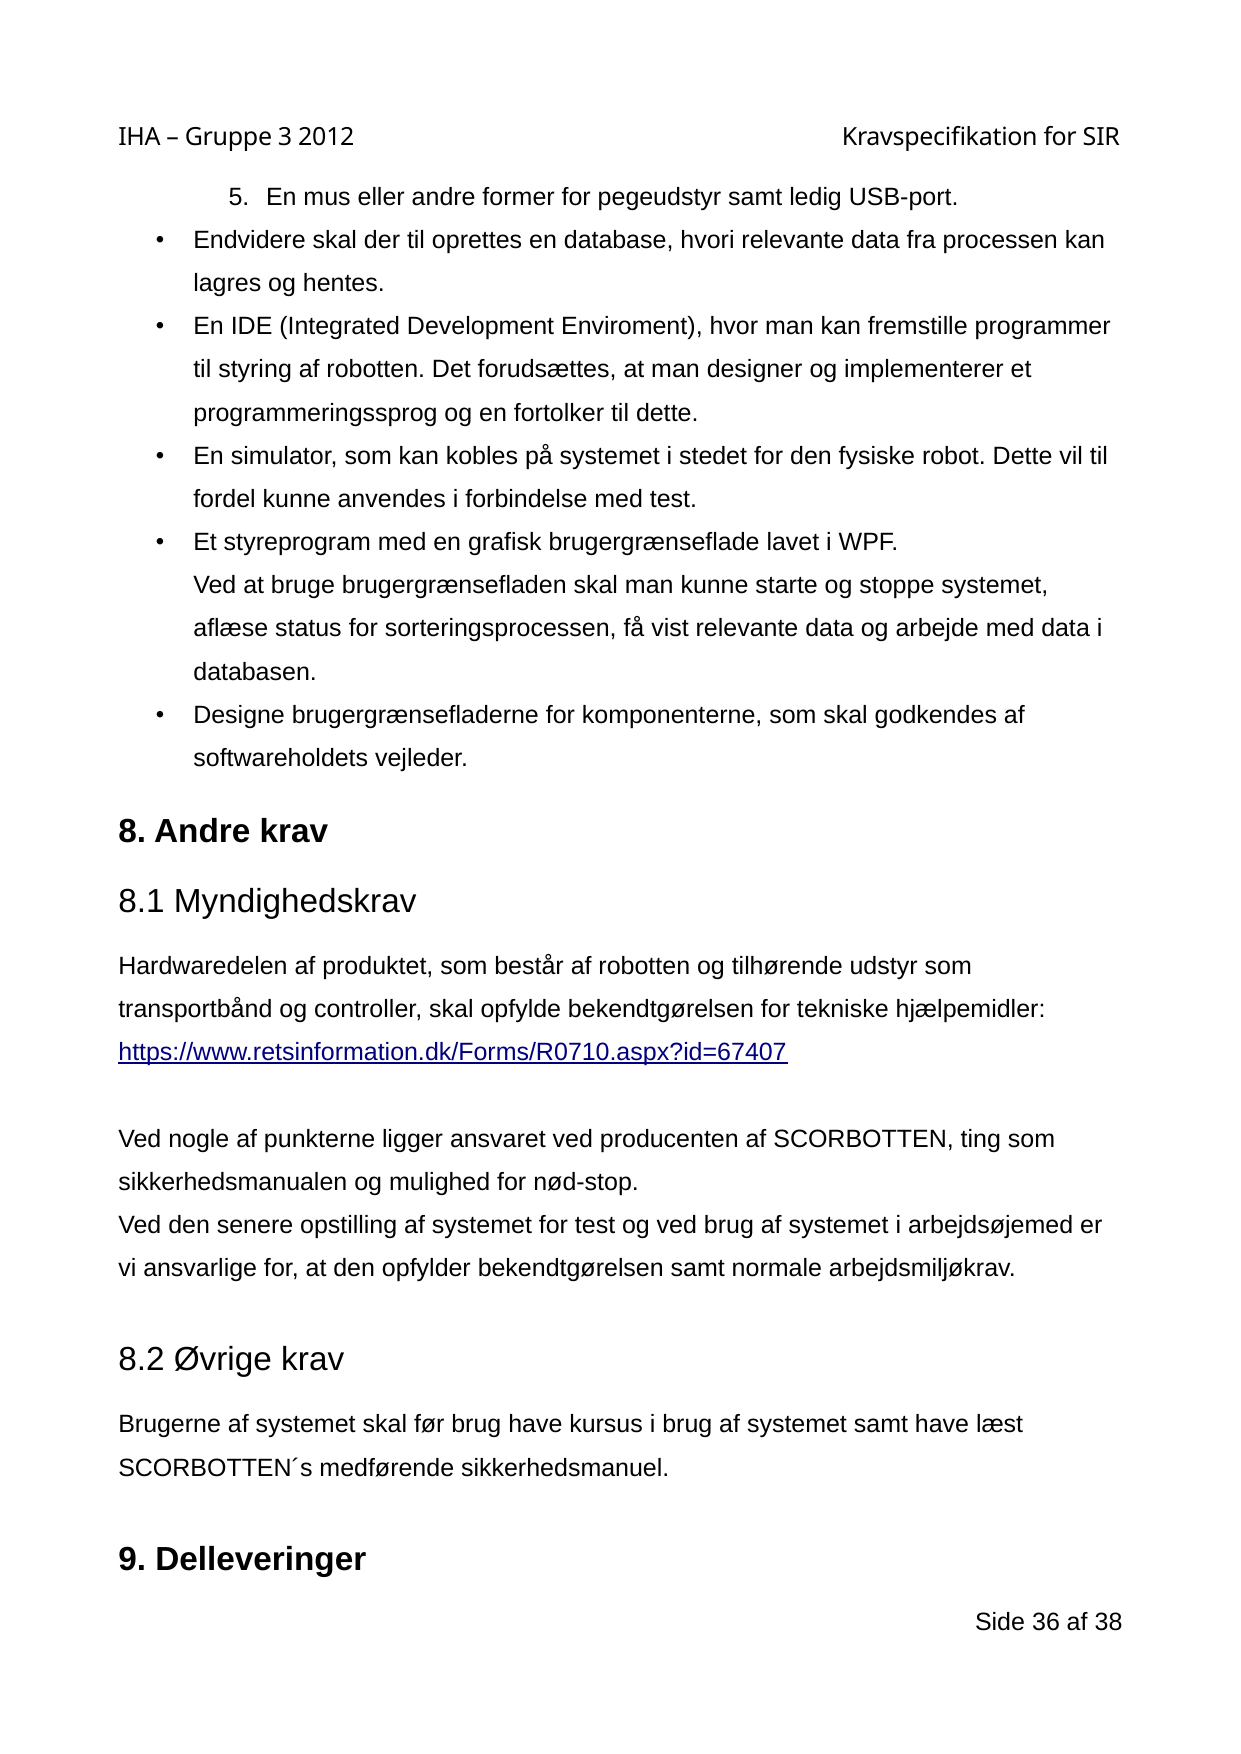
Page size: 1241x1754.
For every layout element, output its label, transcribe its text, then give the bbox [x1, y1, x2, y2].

text Brugerne af systemet skal før brug have kursus i brug af systemet samt have læst SCORBOTTEN´s medførende sikkerhedsmanuel. [118, 1409, 1122, 1481]
list En mus eller andre former for pegeudstyr samt ledig USB-port. [228, 182, 1122, 210]
list En simulator, som kan kobles på systemet i stedet for den fysiske robot. Dette vil til fordel kunne anvendes i forbindelse med test. [156, 441, 1122, 513]
subtitle 8. Andre krav [118, 811, 1122, 849]
list Et styreprogram med en grafisk brugergrænseflade lavet i WPF. Ved at bruge brugergrænsefladen skal man kunne starte og stoppe systemet, aflæse status for sorteringsprocessen, få vist relevante data og arbejde med data i databasen. [156, 527, 1122, 685]
list Designe brugergrænsefladerne for komponenterne, som skal godkendes af softwareholdets vejleder. [156, 699, 1122, 772]
text 8.1 Myndighedskrav [118, 881, 1122, 919]
list En IDE (Integrated Development Enviroment), hvor man kan fremstille programmer til styring af robotten. Det forudsættes, at man designer og implementerer et programmeringssprog og en fortolker til dette. [156, 311, 1122, 426]
text 8.2 Øvrige krav [118, 1339, 1122, 1378]
text Hardwaredelen af produktet, som består af robotten og tilhørende udstyr som transportbånd og controller, skal opfylde bekendtgørelsen for tekniske hjælpemidler: [118, 951, 1122, 1023]
text Ved nogle af punkterne ligger ansvaret ved producenten af SCORBOTTEN, ting som sikkerhedsmanualen og mulighed for nød-stop. [118, 1124, 1122, 1196]
text Ved den senere opstilling af systemet for test og ved brug af systemet i arbejdsøjemed er vi ansvarlige for, at den opfylder bekendtgørelsen samt normale arbejdsmiljøkrav. [118, 1210, 1122, 1282]
text 9. Delleveringer [118, 1539, 1122, 1577]
list Endvidere skal der til oprettes en database, hvori relevante data fra processen kan lagres og hentes. [156, 225, 1122, 297]
text https://www.retsinformation.dk/Forms/R0710.aspx?id=67407 [118, 1037, 1122, 1066]
